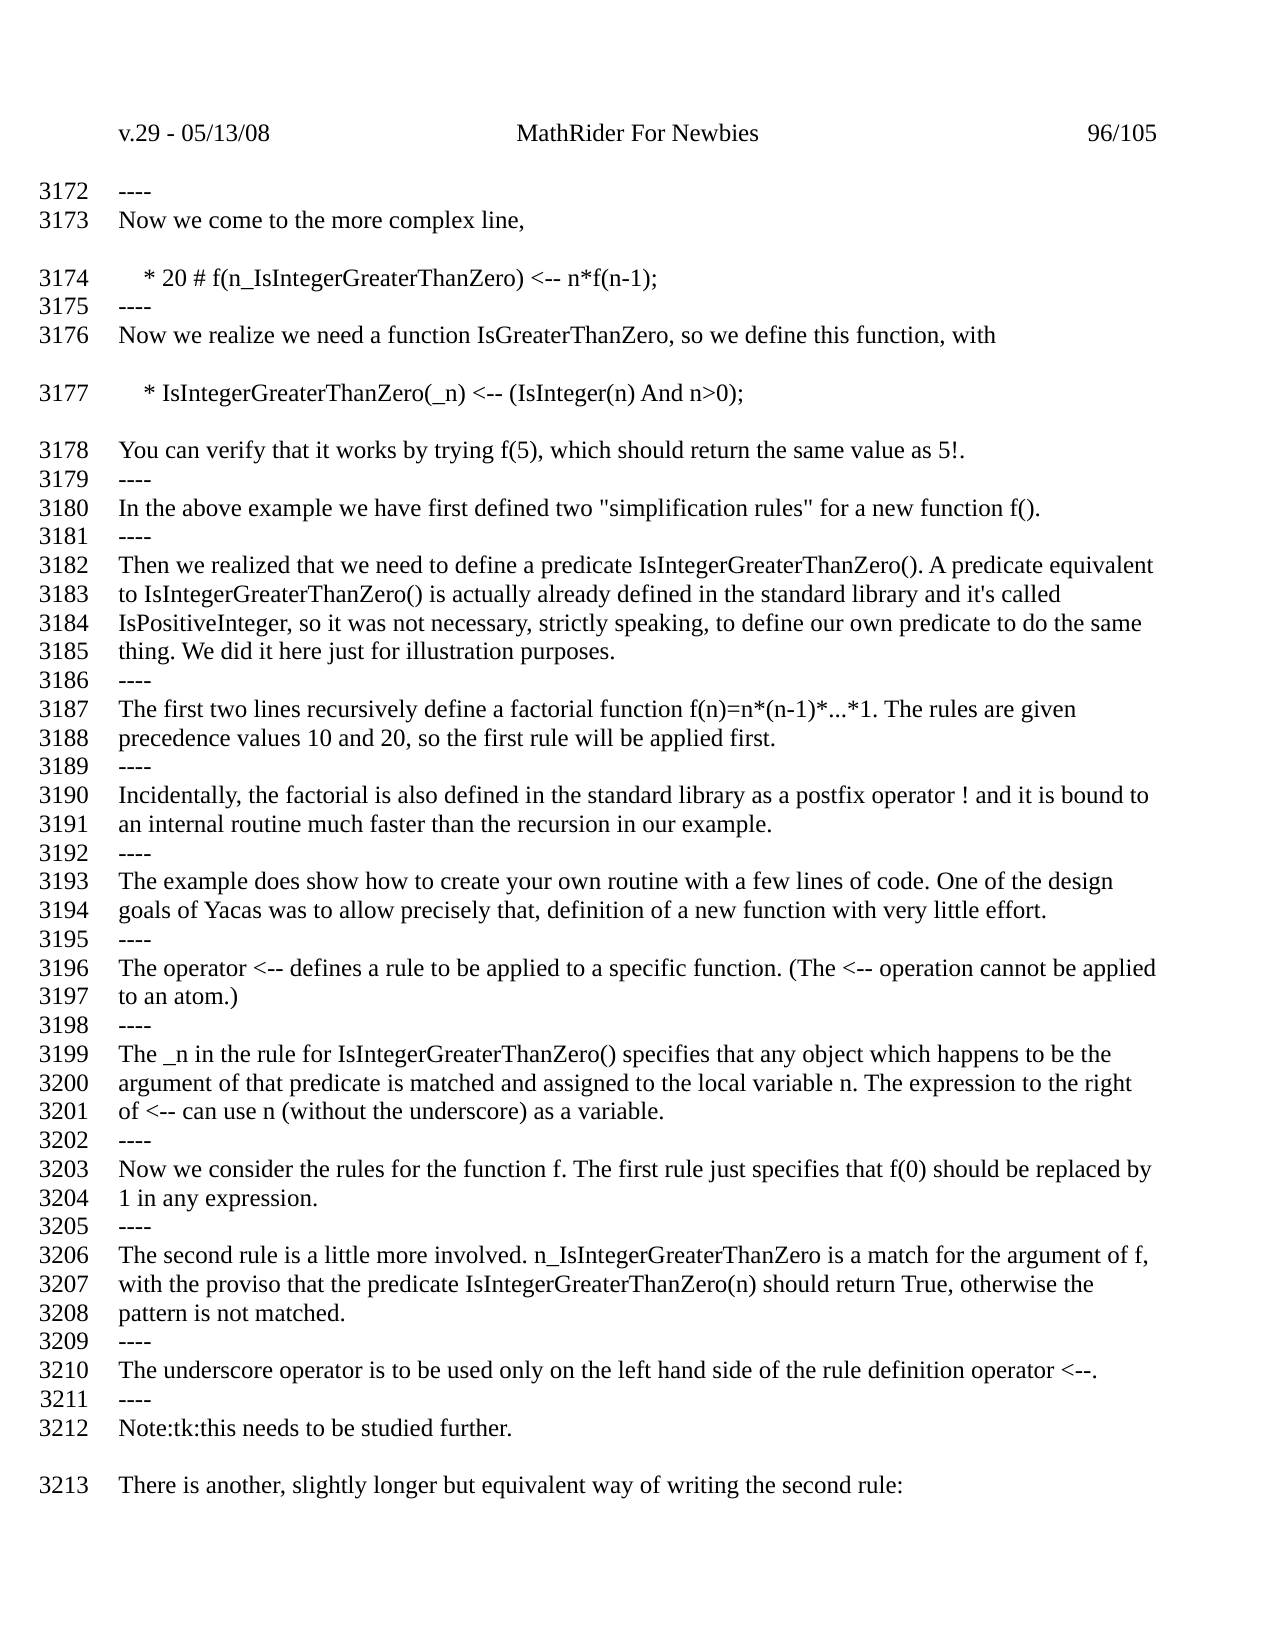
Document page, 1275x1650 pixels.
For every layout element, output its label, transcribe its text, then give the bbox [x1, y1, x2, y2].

text You can verify that it works by trying f(5), which should return the same value as 5!. [118, 435, 1157, 464]
text The first two lines recursively define a factorial function f(n)=n*(n-1)*...*1. The rules are given precedence values 10 and 20, so the first rule will be applied first. [118, 694, 1157, 751]
text The second rule is a little more involved. n_IsIntegerGreaterThanZero is a match for the argument of f, with the proviso that the predicate IsIntegerGreaterThanZero(n) should return True, otherwise the pattern is not matched. [118, 1240, 1157, 1326]
text ---- [118, 521, 1157, 550]
text ---- [118, 1384, 1157, 1413]
text ---- [118, 1211, 1157, 1240]
text Note:tk:this needs to be studied further. [118, 1413, 1157, 1441]
text ---- [118, 924, 1157, 953]
text * IsIntegerGreaterThanZero(_n) <-- (IsInteger(n) And n>0); [118, 378, 1157, 406]
text ---- [118, 291, 1157, 320]
text ---- [118, 464, 1157, 493]
text In the above example we have first defined two "simplification rules" for a new function f(). [118, 493, 1157, 521]
text Now we consider the rules for the function f. The first rule just specifies that f(0) should be replaced by 1 in any expression. [118, 1154, 1157, 1211]
text * 20 # f(n_IsIntegerGreaterThanZero) <-- n*f(n-1); [118, 263, 1157, 291]
text ---- [118, 1326, 1157, 1355]
text The _n in the rule for IsIntegerGreaterThanZero() specifies that any object which happens to be the argument of that predicate is matched and assigned to the local variable n. The expression to the right of <-- can use n (without the underscore) as a variable. [118, 1039, 1157, 1125]
text ---- [118, 751, 1157, 780]
text Now we come to the more complex line, [118, 205, 1157, 234]
text ---- [118, 665, 1157, 694]
text There is another, slightly longer but equivalent way of writing the second rule: [118, 1470, 1157, 1499]
text ---- [118, 1125, 1157, 1154]
text The operator <-- defines a rule to be applied to a specific function. (The <-- operation cannot be applied to an atom.) [118, 953, 1157, 1010]
text The example does show how to create your own routine with a few lines of code. One of the design goals of Yacas was to allow precisely that, definition of a new function with very little effort. [118, 866, 1157, 924]
text Then we realized that we need to define a predicate IsIntegerGreaterThanZero(). A predicate equivalent to IsIntegerGreaterThanZero() is actually already defined in the standard library and it's called IsPositiveInteger, so it was not necessary, strictly speaking, to define our own predicate to do the same thing. We did it here just for illustration purposes. [118, 550, 1157, 665]
text ---- [118, 838, 1157, 866]
text Incidentally, the factorial is also defined in the standard library as a postfix operator ! and it is bound to an internal routine much faster than the recursion in our example. [118, 780, 1157, 838]
text The underscore operator is to be used only on the left hand side of the rule definition operator <--. [118, 1355, 1157, 1384]
text ---- [118, 176, 1157, 205]
text ---- [118, 1010, 1157, 1039]
text Now we realize we need a function IsGreaterThanZero, so we define this function, with [118, 320, 1157, 349]
